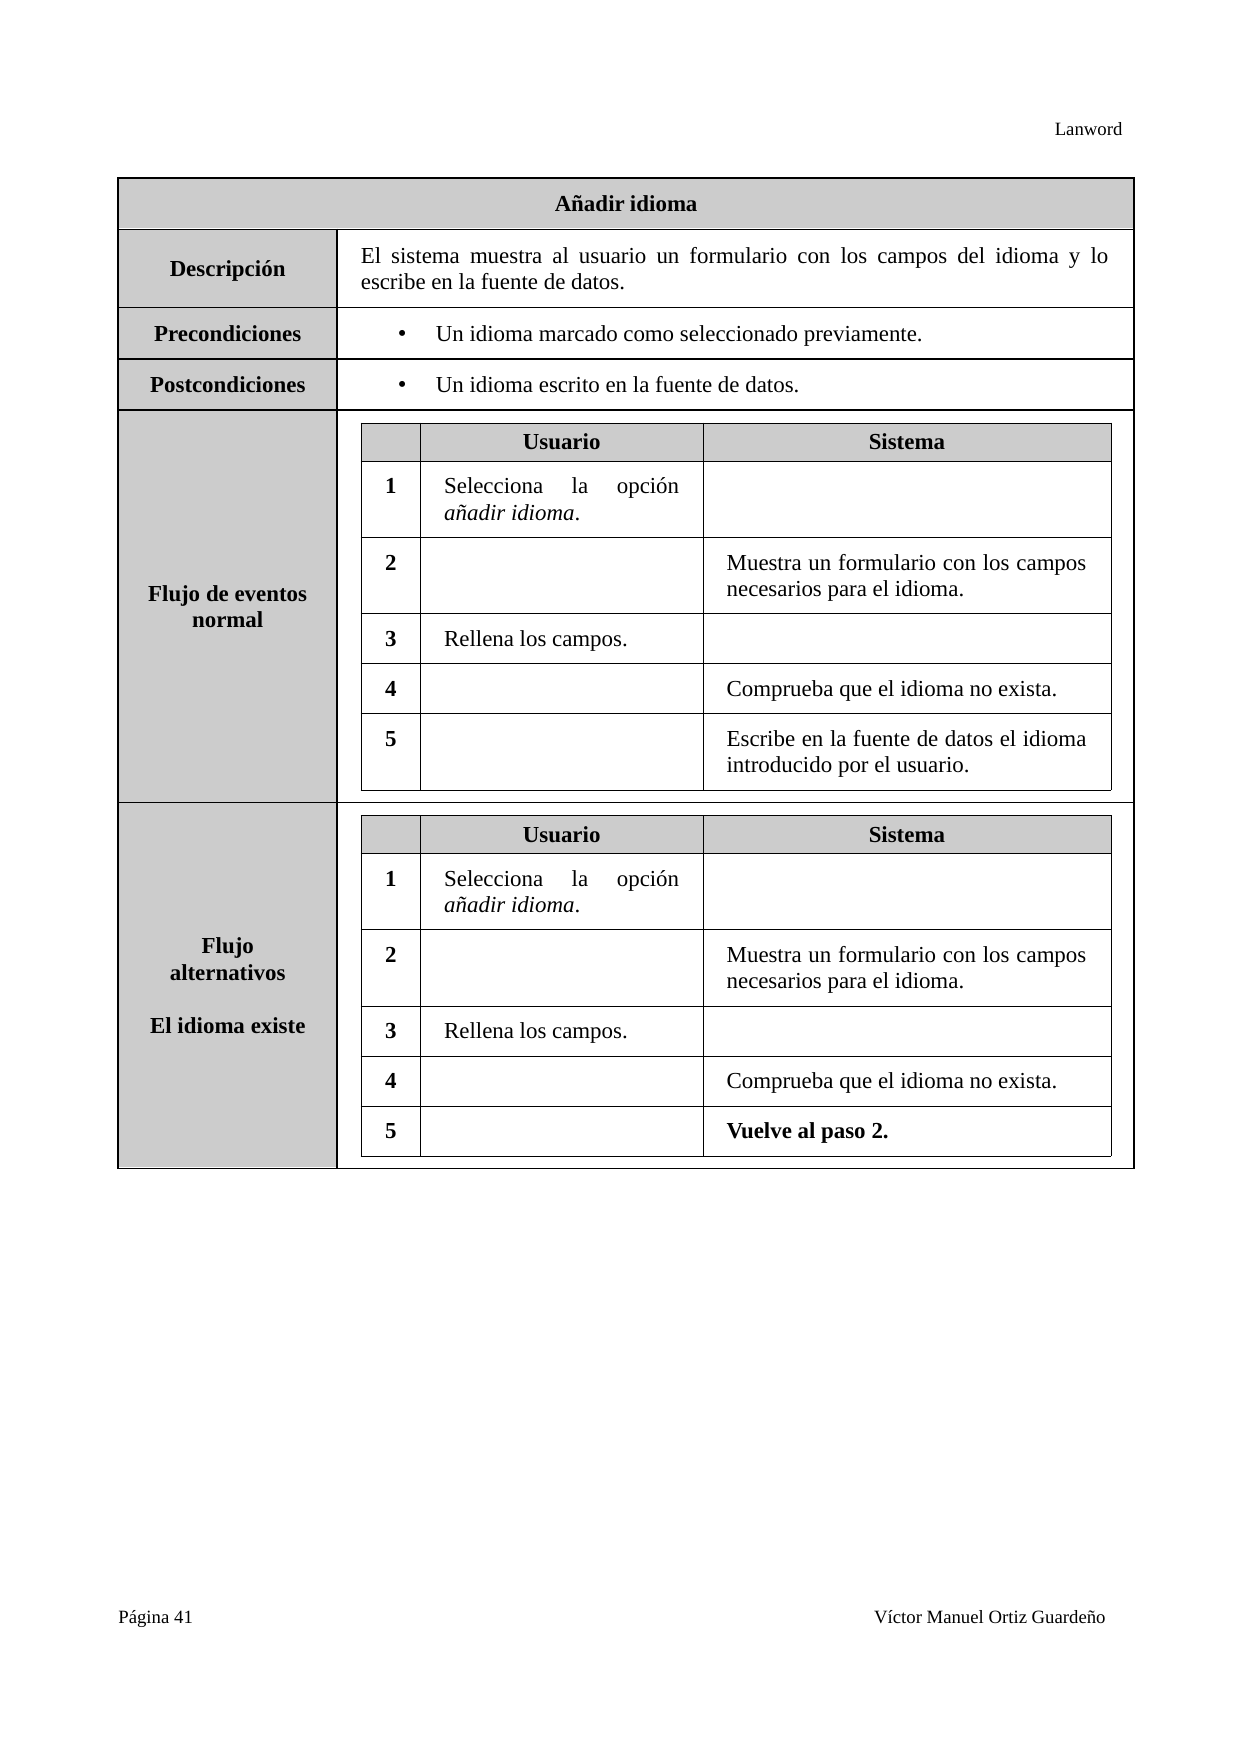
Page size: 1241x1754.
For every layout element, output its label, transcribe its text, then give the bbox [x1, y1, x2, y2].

table_cell Un idioma marcado como seleccionado previamente. [338, 308, 1133, 358]
table_cell [338, 803, 1133, 1167]
table_header Sistema [704, 816, 1111, 853]
table_header Usuario [421, 424, 703, 461]
table_cell Comprueba que el idioma no exista. [704, 1057, 1111, 1106]
table_cell 4 [362, 1057, 420, 1106]
table_cell [704, 462, 1111, 537]
table_cell [421, 1057, 703, 1106]
table_cell Rellena los campos. [421, 1007, 703, 1056]
table_cell Vuelve al paso 2. [704, 1107, 1111, 1156]
table_cell Muestra un formulario con los campos necesarios para el idioma. [704, 930, 1111, 1006]
table_cell 1 [362, 854, 420, 929]
table_cell 3 [362, 1007, 420, 1056]
table_cell [421, 664, 703, 713]
table_cell [704, 1007, 1111, 1056]
table_cell [338, 411, 1133, 802]
table_header Sistema [704, 424, 1111, 461]
table_cell 2 [362, 538, 420, 613]
table_cell 5 [362, 714, 420, 789]
table_header Usuario [421, 816, 703, 853]
table_cell 1 [362, 462, 420, 537]
table_header [362, 816, 420, 853]
table_cell Precondiciones [119, 308, 336, 358]
table_cell 5 [362, 1107, 420, 1156]
table_cell Rellena los campos. [421, 614, 703, 663]
table_cell Flujo de eventos normal [119, 411, 336, 802]
table_cell 4 [362, 664, 420, 713]
table_cell Descripción [119, 230, 336, 306]
table_cell [421, 538, 703, 613]
table_cell Escribe en la fuente de datos el idioma introducido por el usuario. [704, 714, 1111, 789]
table_cell [704, 854, 1111, 929]
table_cell Postcondiciones [119, 360, 336, 409]
table_cell Un idioma escrito en la fuente de datos. [338, 360, 1133, 409]
table_cell Muestra un formulario con los campos necesarios para el idioma. [704, 538, 1111, 613]
table_cell 3 [362, 614, 420, 663]
table_cell Comprueba que el idioma no exista. [704, 664, 1111, 713]
table_cell [704, 614, 1111, 663]
table_cell [421, 930, 703, 1006]
table_header Añadir idioma [119, 179, 1133, 228]
table_cell [421, 1107, 703, 1156]
table_cell [421, 714, 703, 789]
table_header [362, 424, 420, 461]
table_cell 2 [362, 930, 420, 1006]
table_cell Selecciona la opción añadir idioma. [421, 462, 703, 537]
table_cell Selecciona la opción añadir idioma. [421, 854, 703, 929]
table_cell Flujo alternativos El idioma existe [119, 803, 336, 1167]
table_cell El sistema muestra al usuario un formulario con los campos del idioma y lo escribe en la fuente de datos. [338, 230, 1133, 306]
